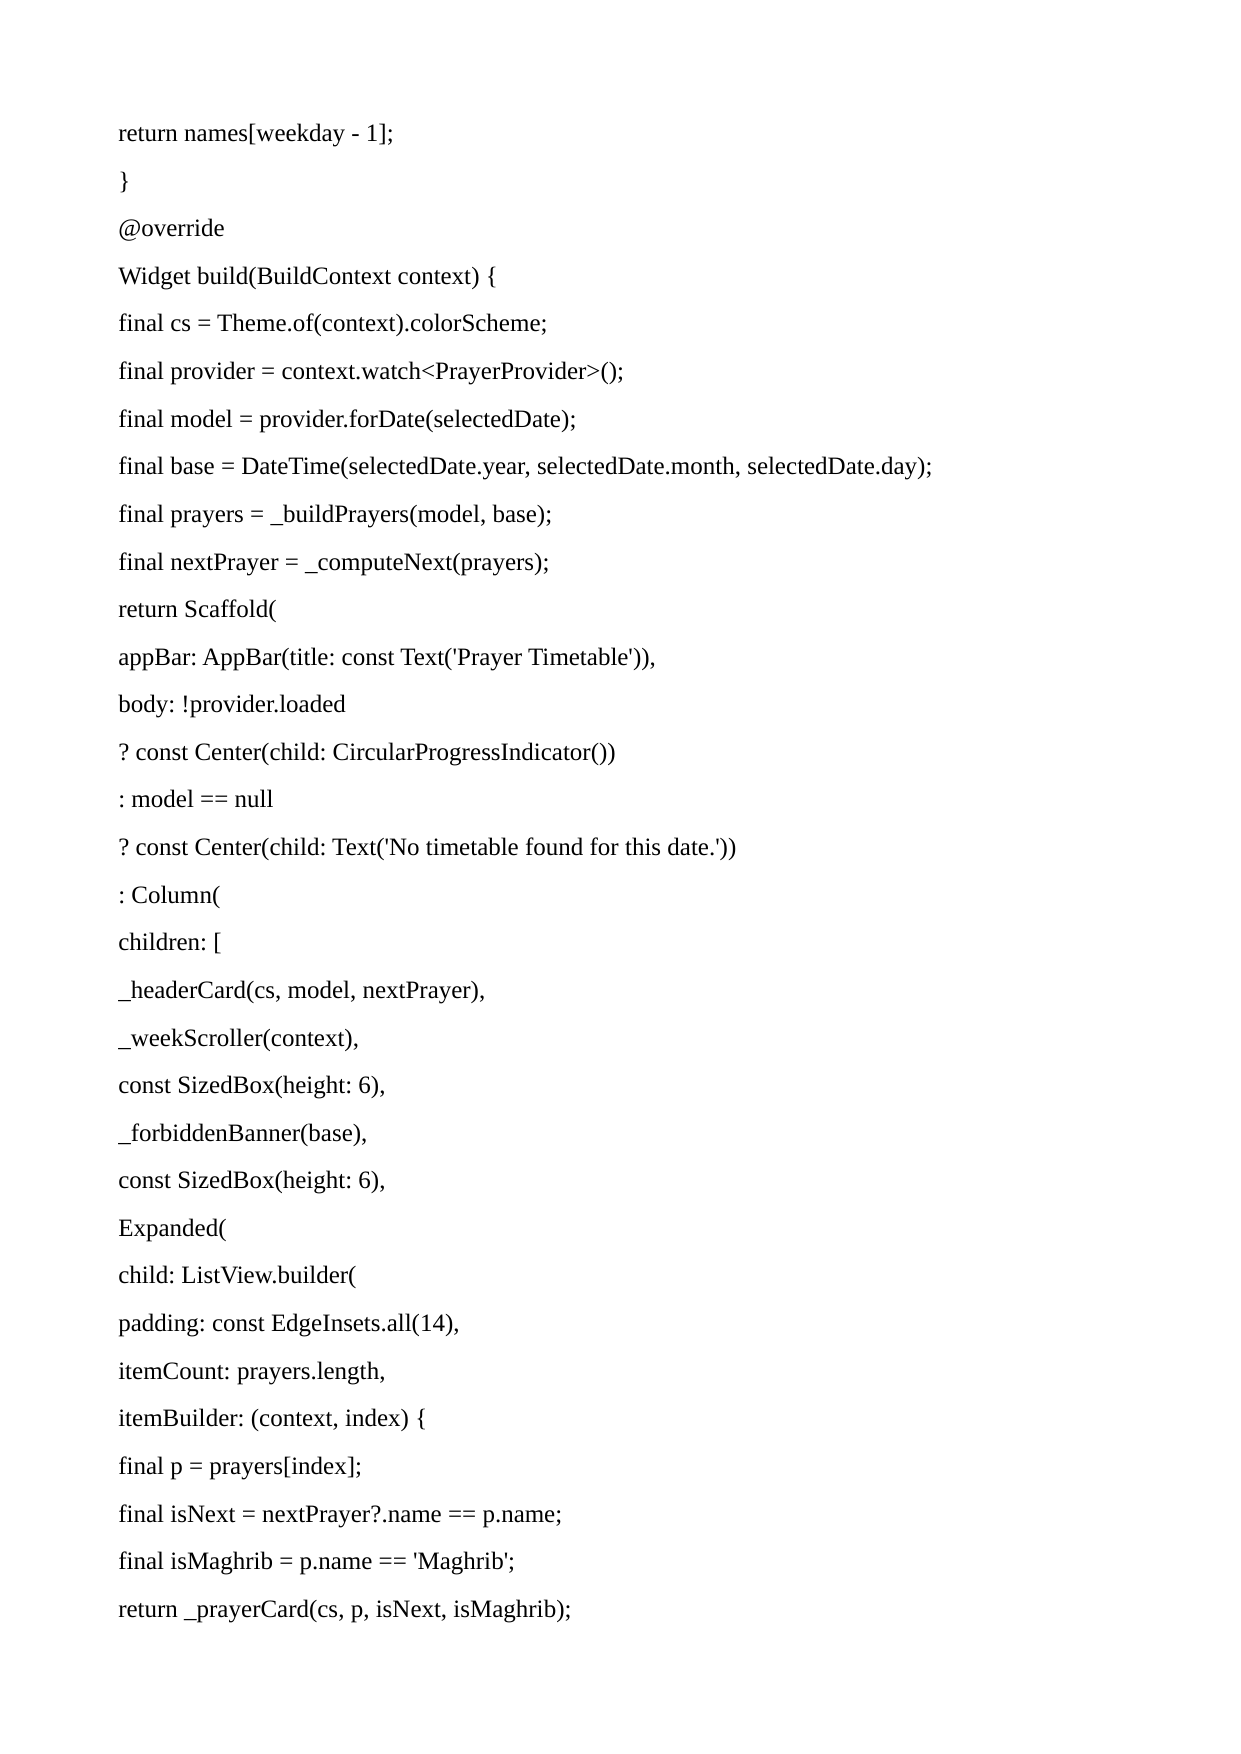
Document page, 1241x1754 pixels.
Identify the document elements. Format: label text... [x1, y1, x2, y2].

text const SizedBox(height: 6), [118, 1165, 1122, 1194]
text return Scaffold( [118, 594, 1122, 623]
text : model == null [118, 784, 1122, 813]
text itemBuilder: (context, index) { [118, 1403, 1122, 1432]
text final model = provider.forDate(selectedDate); [118, 404, 1122, 432]
text itemCount: prayers.length, [118, 1356, 1122, 1384]
text ? const Center(child: Text('No timetable found for this date.')) [118, 832, 1122, 861]
text } [118, 166, 1122, 194]
text final isNext = nextPrayer?.name == p.name; [118, 1499, 1122, 1527]
text ? const Center(child: CircularProgressIndicator()) [118, 737, 1122, 766]
text final p = prayers[index]; [118, 1451, 1122, 1480]
text final nextPrayer = _computeNext(prayers); [118, 547, 1122, 575]
text final isMaghrib = p.name == 'Maghrib'; [118, 1546, 1122, 1575]
text children: [ [118, 927, 1122, 956]
text return names[weekday - 1]; [118, 118, 1122, 147]
text _headerCard(cs, model, nextPrayer), [118, 975, 1122, 1004]
text final cs = Theme.of(context).colorScheme; [118, 308, 1122, 337]
text final base = DateTime(selectedDate.year, selectedDate.month, selectedDate.day); [118, 451, 1122, 480]
text const SizedBox(height: 6), [118, 1070, 1122, 1099]
text appBar: AppBar(title: const Text('Prayer Timetable')), [118, 642, 1122, 671]
text _forbiddenBanner(base), [118, 1118, 1122, 1147]
text child: ListView.builder( [118, 1261, 1122, 1289]
text @override [118, 213, 1122, 242]
text body: !provider.loaded [118, 689, 1122, 718]
text Widget build(BuildContext context) { [118, 261, 1122, 290]
text final provider = context.watch<PrayerProvider>(); [118, 356, 1122, 385]
text Expanded( [118, 1213, 1122, 1242]
text padding: const EdgeInsets.all(14), [118, 1308, 1122, 1337]
text final prayers = _buildPrayers(model, base); [118, 499, 1122, 528]
text return _prayerCard(cs, p, isNext, isMaghrib); [118, 1594, 1122, 1623]
text _weekScroller(context), [118, 1023, 1122, 1051]
text : Column( [118, 880, 1122, 908]
